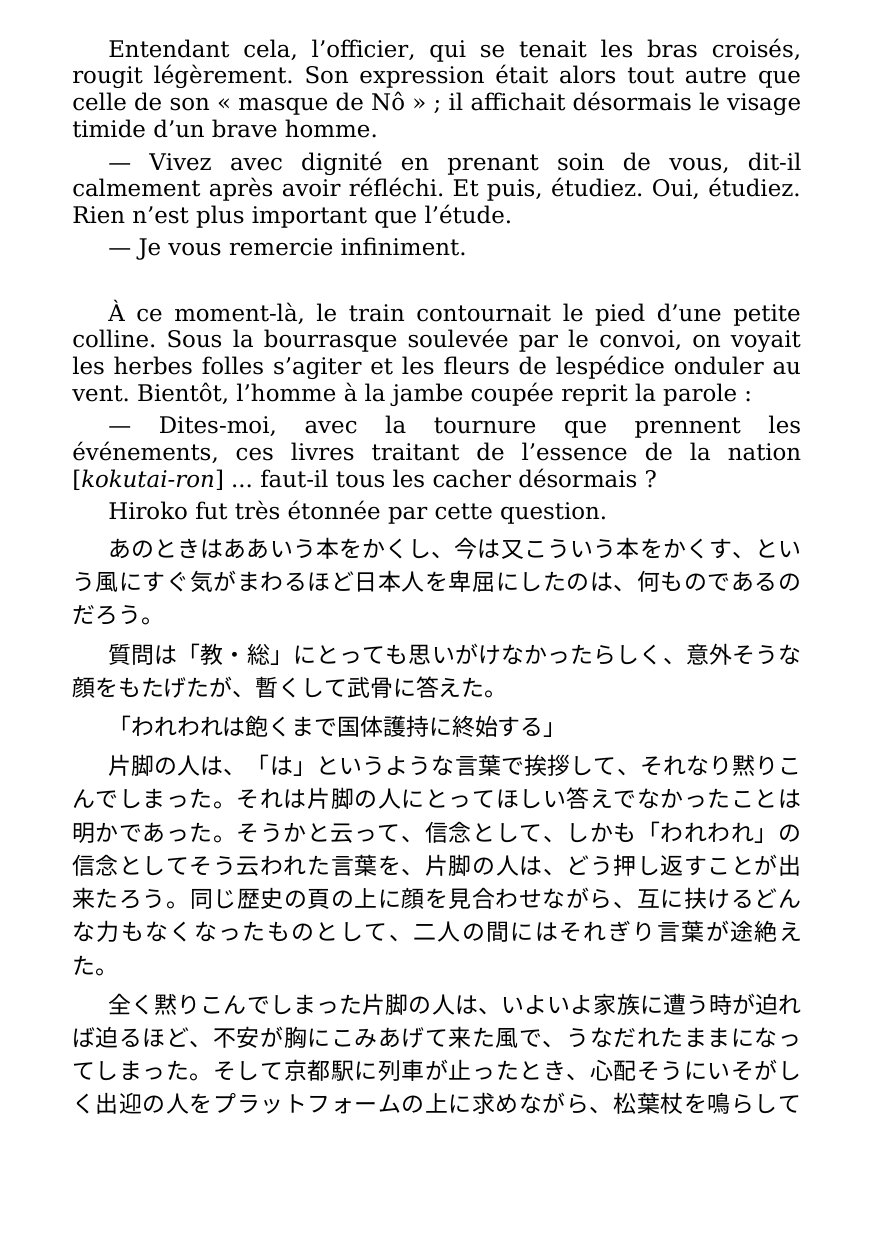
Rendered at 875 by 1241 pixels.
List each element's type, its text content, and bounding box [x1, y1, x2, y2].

text 片脚の人は、「は」というような言葉で挨拶して、それなり黙りこんでしまった。それは片脚の人にとってほしい答えでなかったことは明かであった。そうかと云って、信念として、しかも「われわれ」の信念としてそう云われた言葉を、片脚の人は、どう押し返すことが出来たろう。同じ歴史の頁の上に顔を見合わせながら、互に扶けるどんな力もなくなったものとして、二人の間にはそれぎり言葉が途絶えた。 [72, 748, 802, 981]
text Hiroko fut très étonnée par cette question. [72, 498, 802, 525]
text — Dites-moi, avec la tournure que prennent les événements, ces livres traitant de l’essence de la nation [kokutai-ron] ... faut-il tous les cacher désormais ? [72, 412, 802, 492]
text 質問は「教・総」にとっても思いがけなかったらしく、意外そうな顔をもたげたが、暫くして武骨に答えた。 [72, 637, 802, 703]
text — Vivez avec dignité en prenant soin de vous, dit-il calmement après avoir réfléchi. Et puis, étudiez. Oui, étudiez. Rien n’est plus important que l’étude. [72, 149, 802, 229]
text — Je vous remercie infiniment. [72, 234, 802, 261]
text 全く黙りこんでしまった片脚の人は、いよいよ家族に遭う時が迫れば迫るほど、不安が胸にこみあげて来た風で、うなだれたままになってしまった。そして京都駅に列車が止ったとき、心配そうにいそがしく出迎の人をプラットフォームの上に求めながら、松葉杖を鳴らして [72, 987, 802, 1119]
text À ce moment-là, le train contournait le pied d’une petite colline. Sous la bourrasque soulevée par le convoi, on voyait les herbes folles s’agiter et les fleurs de lespédice onduler au vent. Bientôt, l’homme à la jambe coupée reprit la parole : [72, 300, 802, 406]
text 「われわれは飽くまで国体護持に終始する」 [72, 709, 802, 742]
text あのときはああいう本をかくし、今は又こういう本をかくす、という風にすぐ気がまわるほど日本人を卑屈にしたのは、何ものであるのだろう。 [72, 531, 802, 631]
text Entendant cela, l’officier, qui se tenait les bras croisés, rougit légèrement. Son expression était alors tout autre que celle de son « masque de Nô » ; il affichait désormais le visage timide d’un brave homme. [72, 36, 802, 143]
